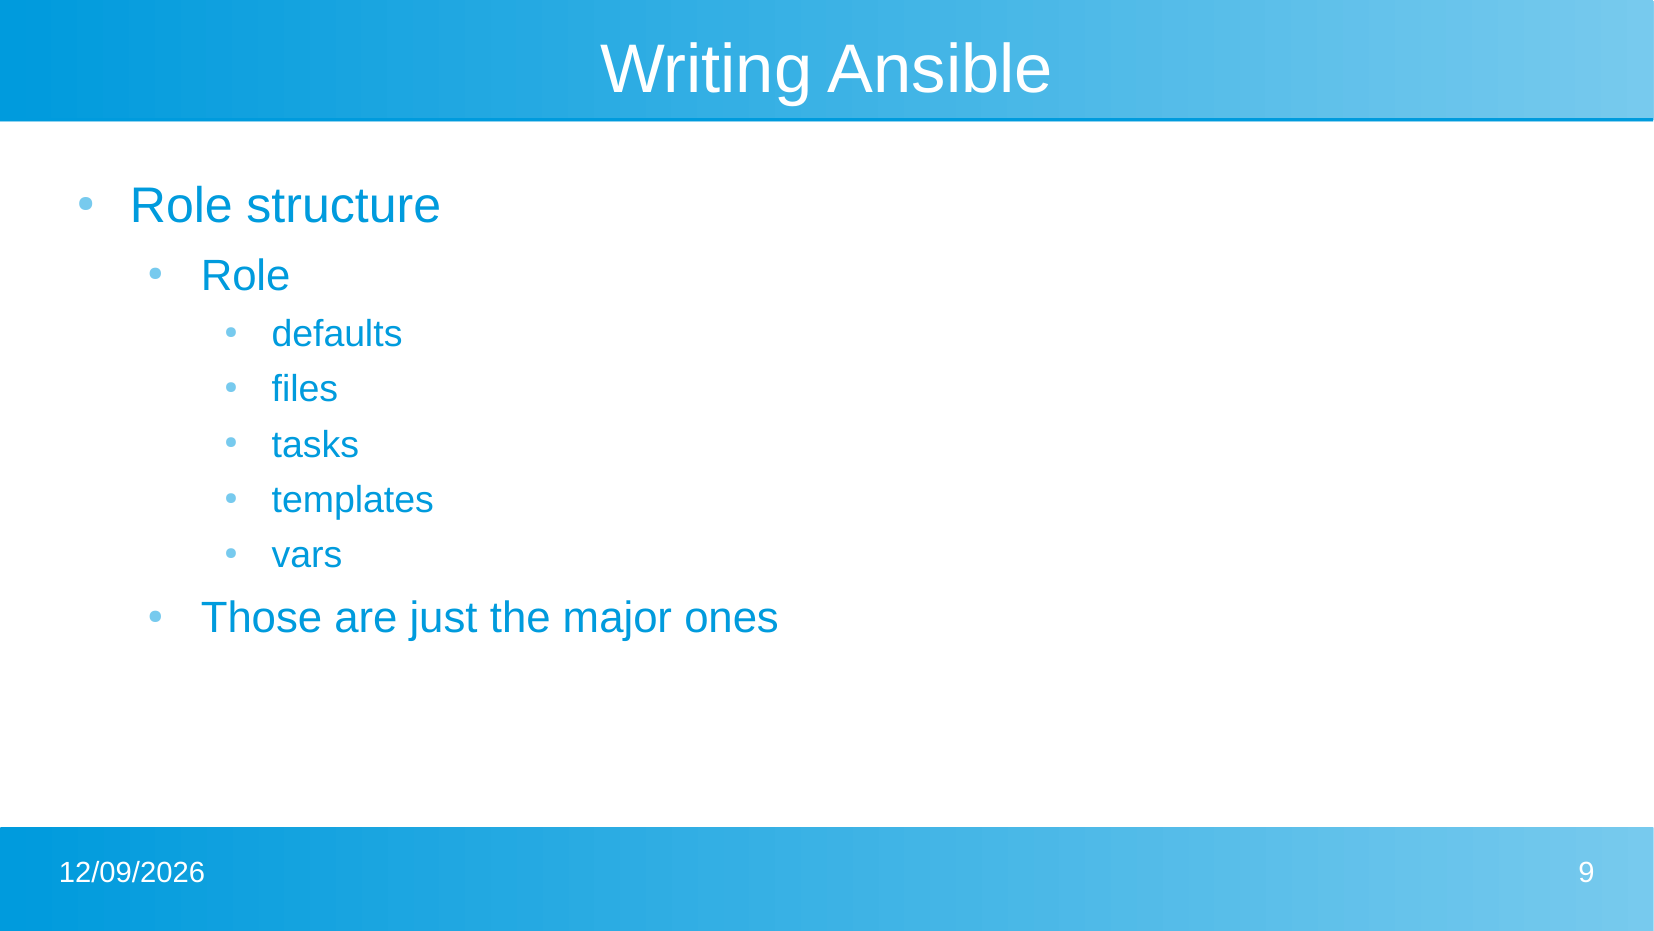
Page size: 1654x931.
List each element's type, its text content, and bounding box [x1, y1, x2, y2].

title Writing Ansible [59, 29, 1595, 108]
list Role structure Role defaults files tasks templates vars Those are just the major ones [59, 177, 1595, 768]
